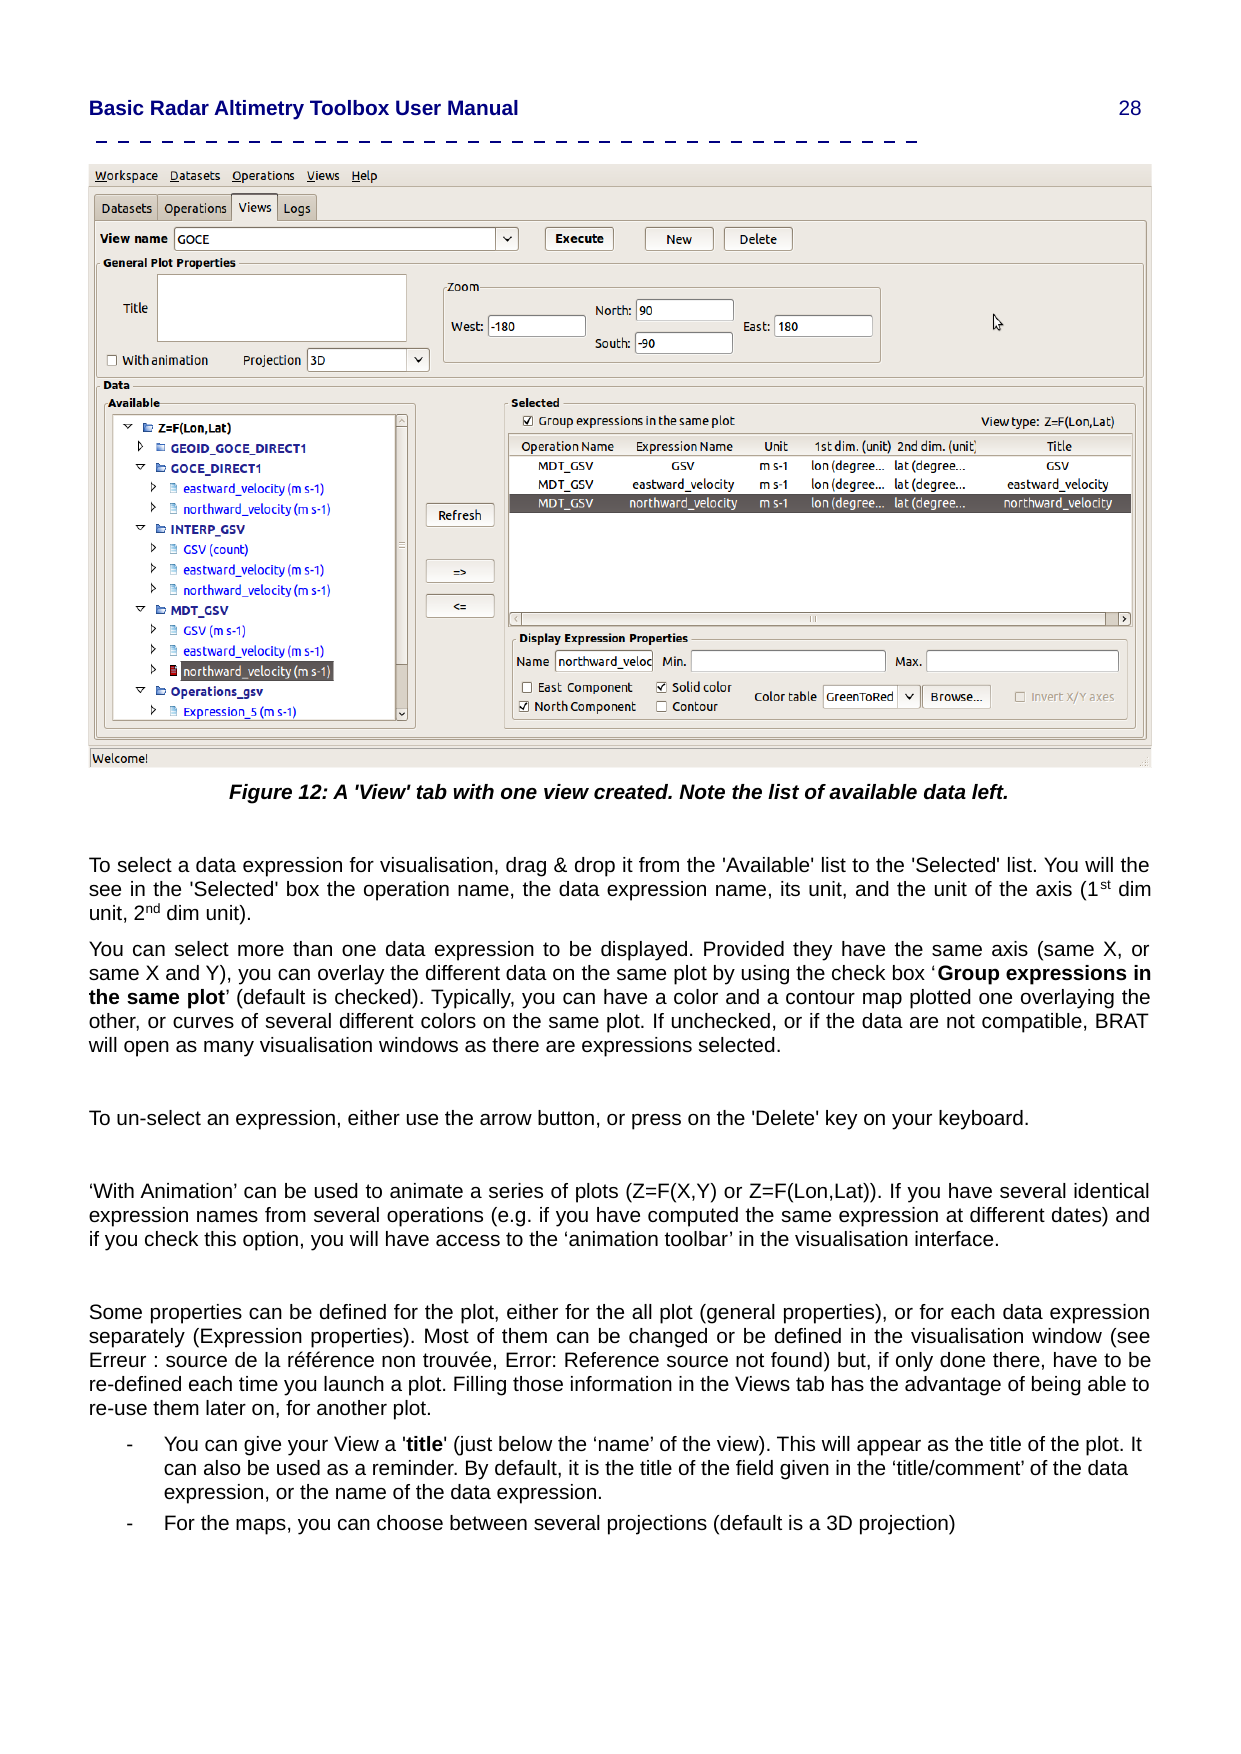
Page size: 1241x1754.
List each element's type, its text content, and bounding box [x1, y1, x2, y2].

text You can select more than one data expression to be displayed. Provided they have the same axis (same X, or same X and Y), you can overlay the different data on the same plot by using the check box ‘Group expressions in the same plot’ (default is checked). Typically, you can have a color and a contour map plotted one overlaying the other, or curves of several different colors on the same plot. If unchecked, or if the data are not compatible, BRAT will open as many visualisation windows as there are expressions selected. [88, 937, 1152, 1057]
text To un-select an expression, either use the arrow button, or press on the 'Delete' key on your keyboard. [88, 1106, 1152, 1130]
text Some properties can be defined for the plot, either for the all plot (general properties), or for each data expression separately (Expression properties). Most of them can be changed or be defined in the visualisation window (see Erreur : source de la référence non trouvée, Error! Reference source not found.) but, if only done there, have to be re-defined each time you launch a plot. Filling those information in the Views tab has the advantage of being able to re-use them later on, for another plot. [88, 1300, 1152, 1419]
text ‘With Animation’ can be used to animate a series of plots (Z=F(X,Y) or Z=F(Lon,Lat)). If you have several identical expression names from several operations (e.g. if you have computed the same expression at different dates) and if you check this option, you will have access to the ‘animation toolbar’ in the visualisation interface. [88, 1179, 1152, 1251]
list You can give your View a 'title' (just below the ‘name’ of the view). This will appear as the title of the plot. It can also be used as a reminder. By default, it is the title of the field given in the ‘title/comment’ of the data expression, or the name of the data expression. [126, 1432, 1152, 1504]
text Figure 12: A 'View' tab with one view created. Note the list of available data left. [88, 780, 1152, 804]
list For the maps, you can choose between several projections (default is a 3D projection) [126, 1510, 1152, 1534]
text To select a data expression for visualisation, drag & drop it from the 'Available' list to the 'Selected' list. You will the see in the 'Selected' box the operation name, the data expression name, its unit, and the unit of the axis (1st dim unit, 2nd dim unit). [88, 853, 1152, 925]
